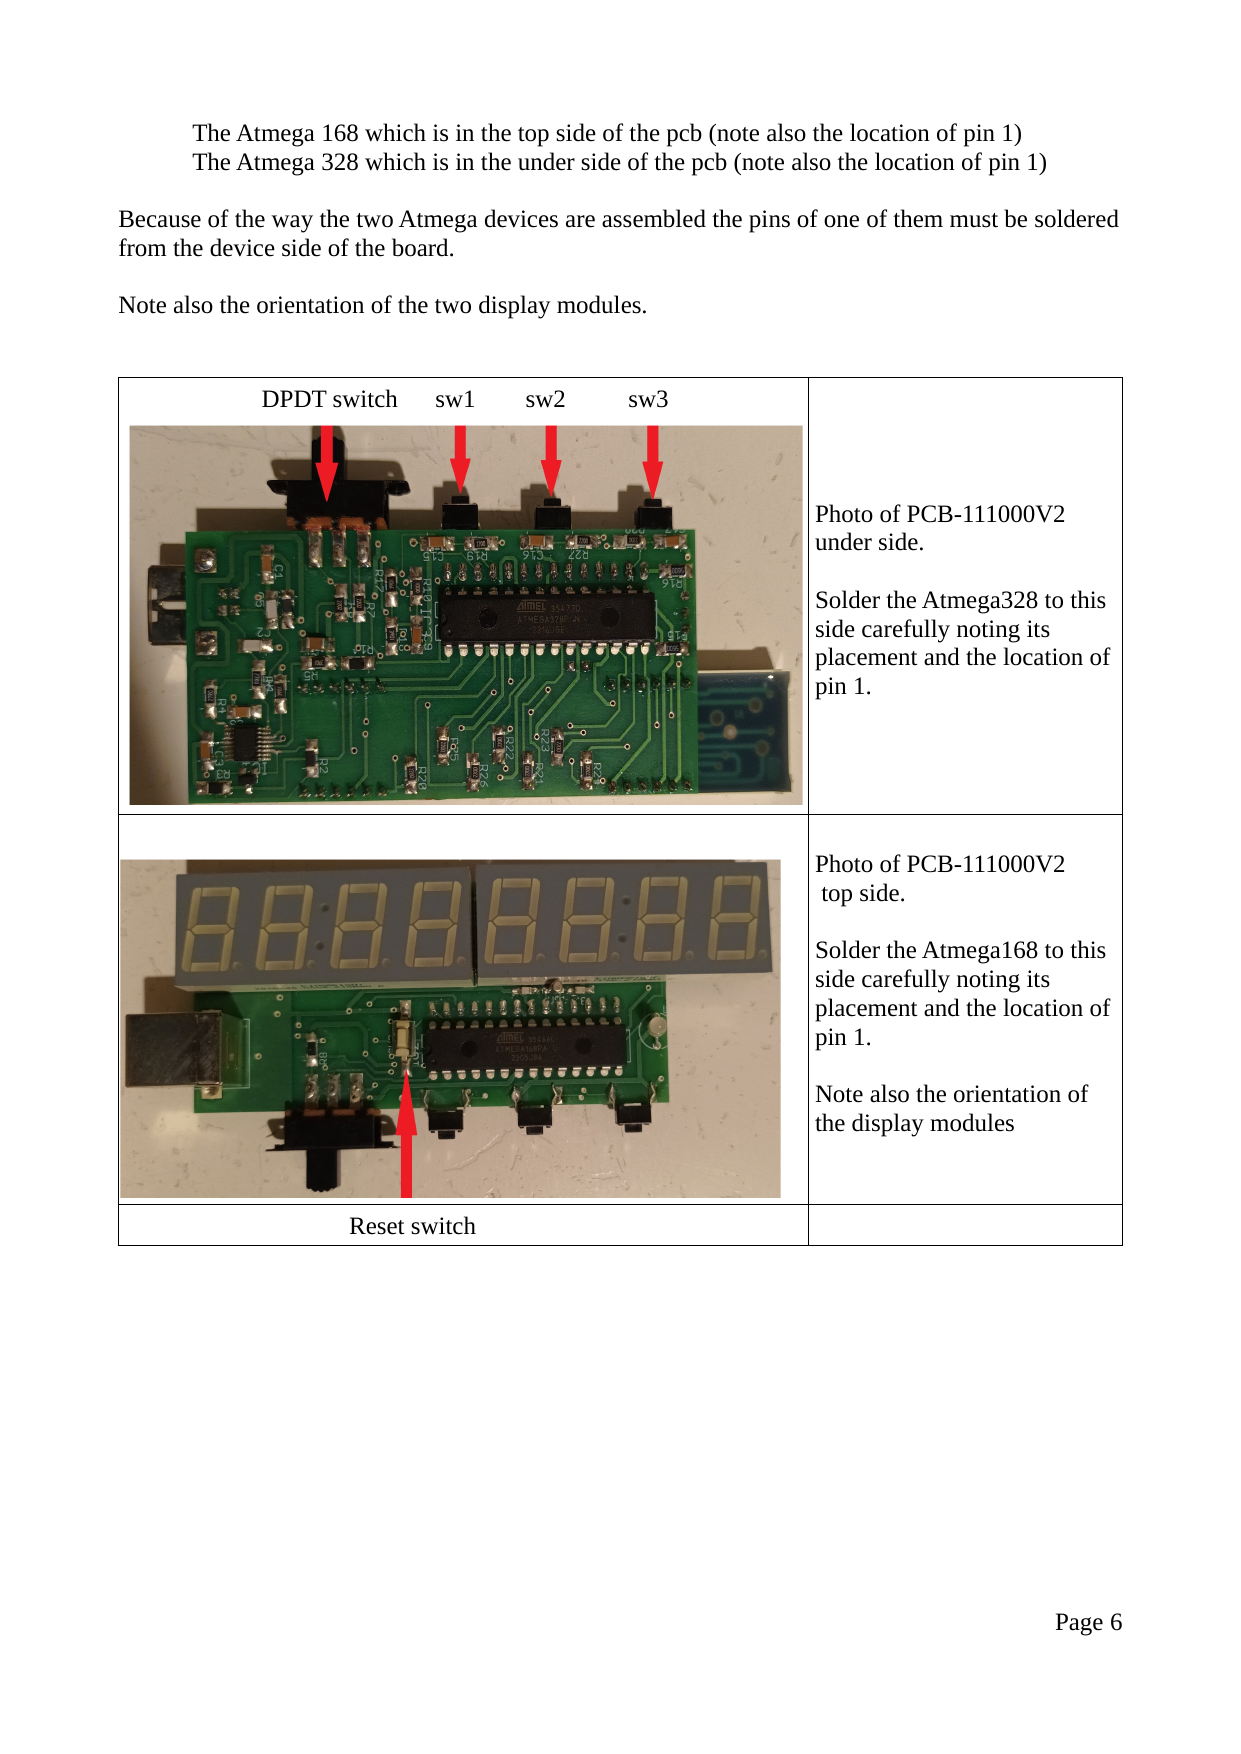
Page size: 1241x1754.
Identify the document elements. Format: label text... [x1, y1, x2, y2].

text The Atmega 328 which is in the under side of the pcb (note also the location of pin 1) [118, 147, 1122, 176]
table_cell Reset switch [119, 1205, 808, 1245]
table_cell Photo of PCB-111000V2 top side. Solder the Atmega168 to this side carefully noting its placement and the location of pin 1. Note also the orientation of the display modules [809, 815, 1122, 1204]
text Note also the orientation of the two display modules. [118, 291, 1122, 319]
table_header Photo of PCB-111000V2 under side. Solder the Atmega328 to this side carefully noting its placement and the location of pin 1. [809, 378, 1122, 813]
table_header DPDT switch sw1 sw2 sw3 [119, 378, 808, 813]
picture [131, 426, 803, 805]
table_cell [119, 815, 808, 1204]
text The Atmega 168 which is in the top side of the pcb (note also the location of pin 1) [118, 118, 1122, 147]
picture [121, 860, 781, 1198]
text Because of the way the two Atmega devices are assembled the pins of one of them must be soldered from the device side of the board. [118, 204, 1122, 262]
table_cell [809, 1205, 1122, 1245]
